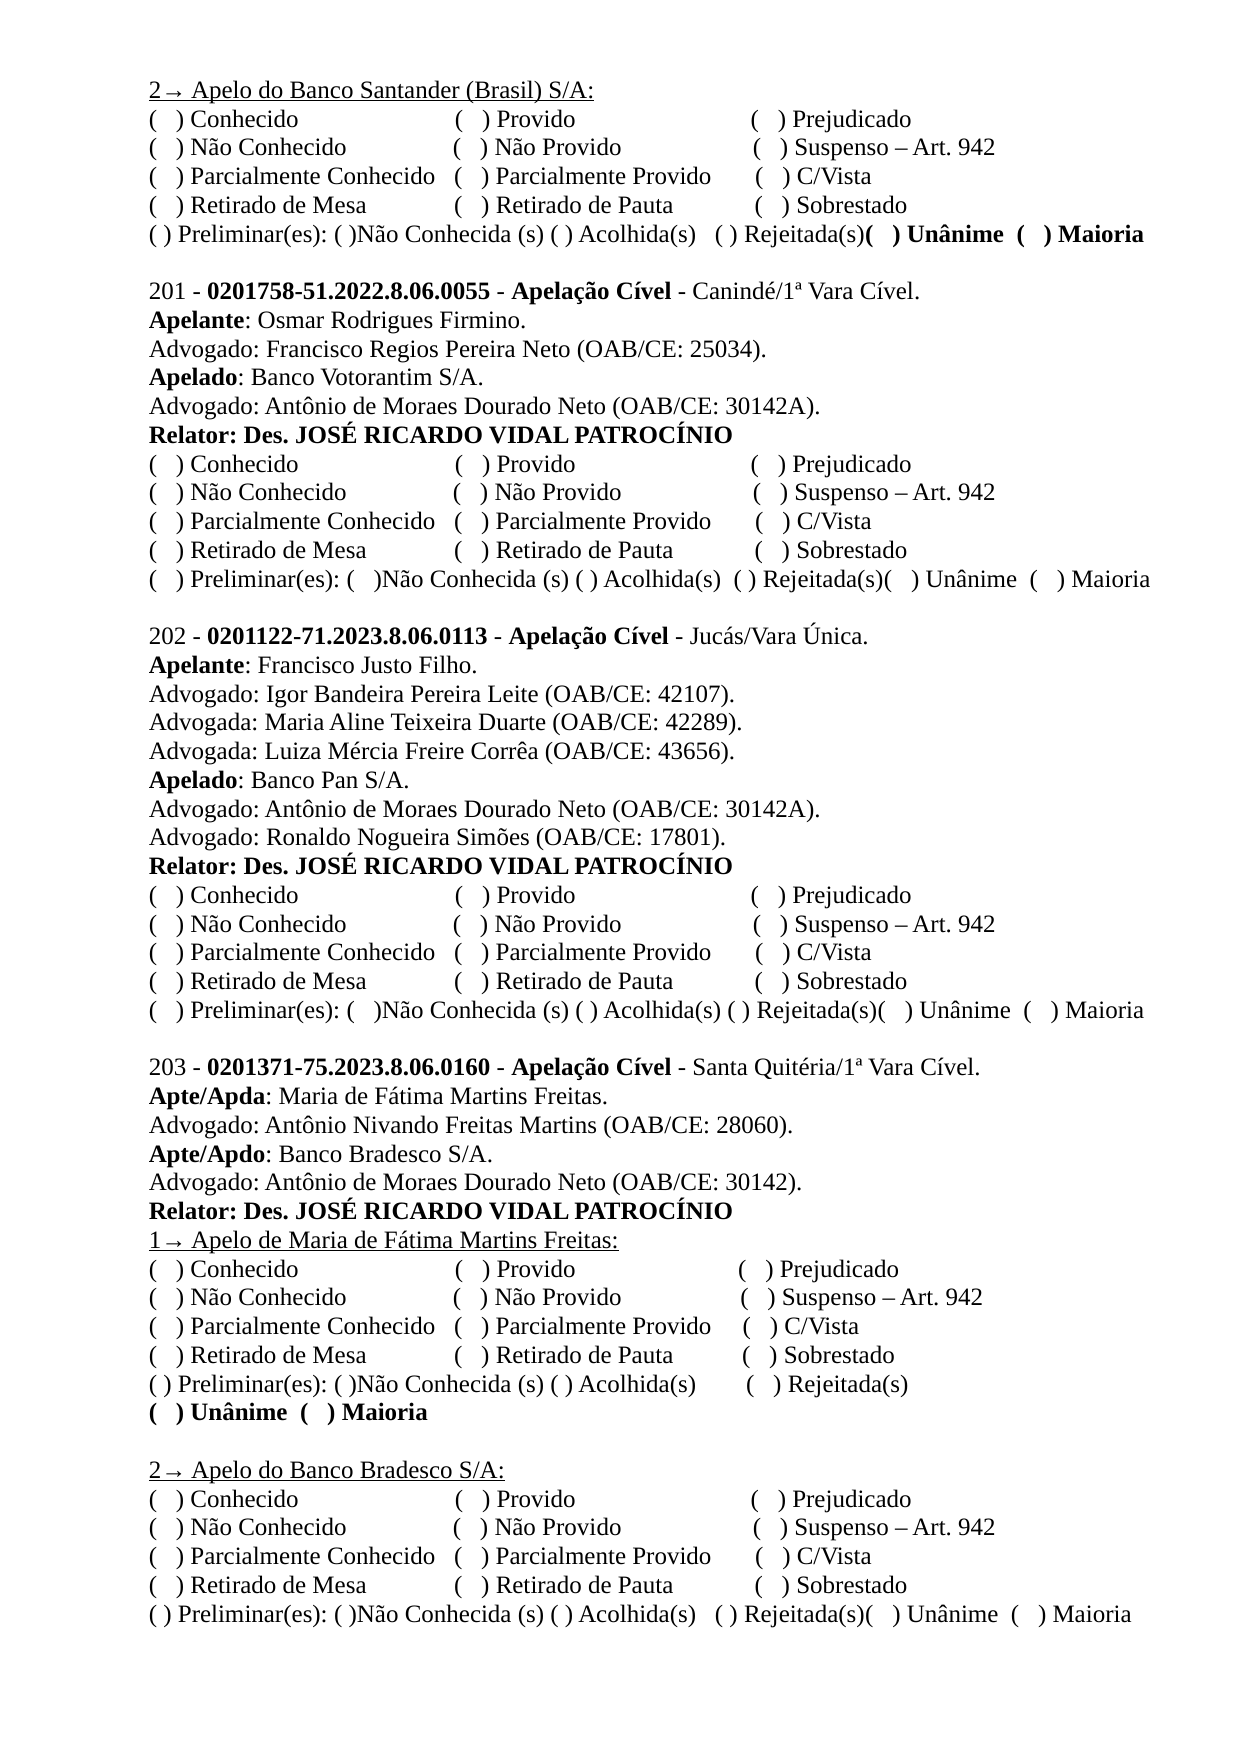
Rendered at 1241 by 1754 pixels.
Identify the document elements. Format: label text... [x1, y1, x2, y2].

text ( ) Conhecido ( ) Provido ( ) Prejudicado [148, 880, 1141, 909]
text ( ) Preliminar(es): ( )Não Conhecida (s) ( ) Acolhida(s) ( ) Rejeitada(s)( ) Unânime ( ) Maioria [148, 564, 1158, 592]
text Apelado: Banco Votorantim S/A. [148, 362, 1141, 391]
text Apte/Apda: Maria de Fátima Martins Freitas. [148, 1081, 1141, 1110]
text ( ) Conhecido ( ) Provido ( ) Prejudicado [148, 104, 1141, 132]
text ( ) Conhecido ( ) Provido ( ) Prejudicado [148, 1254, 1141, 1282]
text Advogado: Antônio de Moraes Dourado Neto (OAB/CE: 30142A). [148, 794, 1141, 822]
text Advogado: Ronaldo Nogueira Simões (OAB/CE: 17801). [148, 822, 1141, 851]
text ( ) Preliminar(es): ( )Não Conhecida (s) ( ) Acolhida(s) ( ) Rejeitada(s)( ) Unânime ( ) Maioria [148, 1599, 1158, 1627]
text Advogado: Antônio de Moraes Dourado Neto (OAB/CE: 30142). [148, 1167, 1141, 1196]
text 201 - 0201758-51.2022.8.06.0055 - Apelação Cível - Canindé/1ª Vara Cível. [148, 276, 1141, 305]
text Advogada: Maria Aline Teixeira Duarte (OAB/CE: 42289). [148, 707, 1141, 736]
text Relator: Des. JOSÉ RICARDO VIDAL PATROCÍNIO [148, 851, 1141, 880]
text ( ) Parcialmente Conhecido ( ) Parcialmente Provido ( ) C/Vista [148, 1311, 1158, 1340]
text Advogado: Antônio de Moraes Dourado Neto (OAB/CE: 30142A). [148, 391, 1141, 420]
text ( ) Parcialmente Conhecido ( ) Parcialmente Provido ( ) C/Vista [148, 161, 1158, 190]
text Advogado: Francisco Regios Pereira Neto (OAB/CE: 25034). [148, 334, 1141, 362]
text ( ) Não Conhecido ( ) Não Provido ( ) Suspenso – Art. 942 [148, 477, 1158, 506]
text ( ) Preliminar(es): ( )Não Conhecida (s) ( ) Acolhida(s) ( ) Rejeitada(s) [148, 1369, 1158, 1397]
text Apelado: Banco Pan S/A. [148, 765, 1141, 794]
text Relator: Des. JOSÉ RICARDO VIDAL PATROCÍNIO [148, 1196, 1141, 1225]
text ( ) Não Conhecido ( ) Não Provido ( ) Suspenso – Art. 942 [148, 1282, 1158, 1311]
text 1→ Apelo de Maria de Fátima Martins Freitas: [148, 1225, 1141, 1254]
text 203 - 0201371-75.2023.8.06.0160 - Apelação Cível - Santa Quitéria/1ª Vara Cível. [148, 1052, 1141, 1081]
text ( ) Não Conhecido ( ) Não Provido ( ) Suspenso – Art. 942 [148, 132, 1158, 161]
text Advogada: Luiza Mércia Freire Corrêa (OAB/CE: 43656). [148, 736, 1141, 765]
text ( ) Retirado de Mesa ( ) Retirado de Pauta ( ) Sobrestado [148, 1570, 1158, 1599]
text ( ) Retirado de Mesa ( ) Retirado de Pauta ( ) Sobrestado [148, 1340, 1158, 1369]
text ( ) Retirado de Mesa ( ) Retirado de Pauta ( ) Sobrestado [148, 535, 1158, 564]
text ( ) Não Conhecido ( ) Não Provido ( ) Suspenso – Art. 942 [148, 909, 1158, 937]
text Apte/Apdo: Banco Bradesco S/A. [148, 1139, 1141, 1167]
text ( ) Retirado de Mesa ( ) Retirado de Pauta ( ) Sobrestado [148, 966, 1158, 995]
text ( ) Retirado de Mesa ( ) Retirado de Pauta ( ) Sobrestado [148, 190, 1158, 219]
text Apelante: Francisco Justo Filho. [148, 650, 1141, 679]
text ( ) Conhecido ( ) Provido ( ) Prejudicado [148, 1484, 1141, 1512]
text 202 - 0201122-71.2023.8.06.0113 - Apelação Cível - Jucás/Vara Única. [148, 621, 1141, 650]
text ( ) Parcialmente Conhecido ( ) Parcialmente Provido ( ) C/Vista [148, 506, 1158, 535]
text ( ) Parcialmente Conhecido ( ) Parcialmente Provido ( ) C/Vista [148, 937, 1158, 966]
text ( ) Preliminar(es): ( )Não Conhecida (s) ( ) Acolhida(s) ( ) Rejeitada(s)( ) Unânime ( ) Maioria [148, 219, 1158, 247]
text Apelante: Osmar Rodrigues Firmino. [148, 305, 1141, 334]
text Advogado: Antônio Nivando Freitas Martins (OAB/CE: 28060). [148, 1110, 1141, 1139]
text 2→ Apelo do Banco Bradesco S/A: [148, 1455, 1141, 1484]
text Advogado: Igor Bandeira Pereira Leite (OAB/CE: 42107). [148, 679, 1141, 707]
text 2→ Apelo do Banco Santander (Brasil) S/A: [148, 75, 1141, 104]
text ( ) Parcialmente Conhecido ( ) Parcialmente Provido ( ) C/Vista [148, 1541, 1158, 1570]
text ( ) Conhecido ( ) Provido ( ) Prejudicado [148, 449, 1141, 477]
text ( ) Unânime ( ) Maioria [148, 1397, 1158, 1426]
text ( ) Preliminar(es): ( )Não Conhecida (s) ( ) Acolhida(s) ( ) Rejeitada(s)( ) Unânime ( ) Maioria [148, 995, 1158, 1024]
text ( ) Não Conhecido ( ) Não Provido ( ) Suspenso – Art. 942 [148, 1512, 1158, 1541]
text Relator: Des. JOSÉ RICARDO VIDAL PATROCÍNIO [148, 420, 1141, 449]
